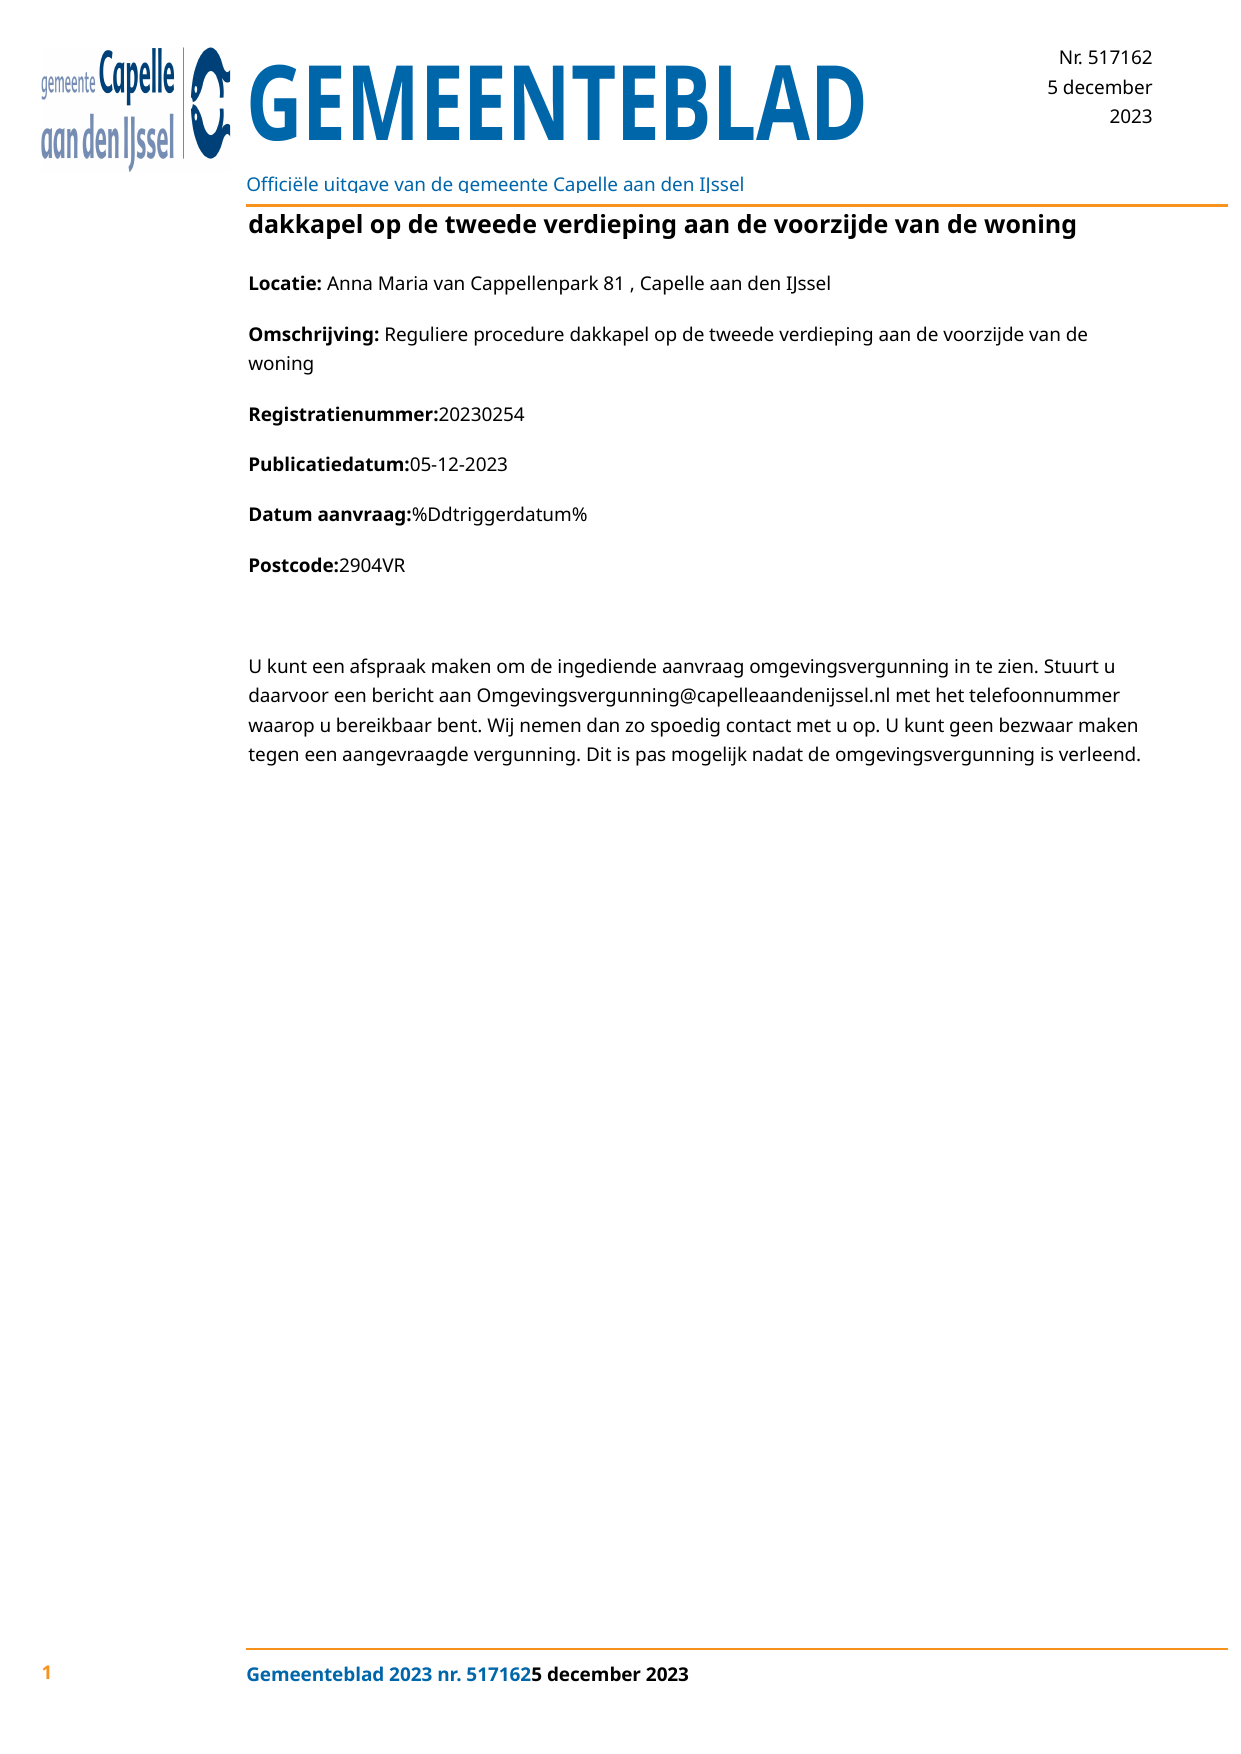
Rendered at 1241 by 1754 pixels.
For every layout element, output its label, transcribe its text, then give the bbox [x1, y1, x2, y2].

text U kunt een afspraak maken om de ingediende aanvraag omgevingsvergunning in te zien. Stuurt u daarvoor een bericht aan Omgevingsvergunning@capelleaandenijssel.nl met het telefoonnummer waarop u bereikbaar bent. Wij nemen dan zo spoedig contact met u op. U kunt geen bezwaar maken tegen een aangevraagde vergunning. Dit is pas mogelijk nadat de omgevingsvergunning is verleend. [248, 653, 1152, 767]
text Postcode:2904VR [248, 552, 1152, 578]
text Registratienummer:20230254 [248, 401, 1152, 426]
text dakkapel op de tweede verdieping aan de voorzijde van de woning [248, 207, 1152, 241]
text Publicatiedatum:05-12-2023 [248, 451, 1152, 477]
text Omschrijving: Reguliere procedure dakkapel op de tweede verdieping aan de voorzijde van de woning [248, 321, 1152, 376]
picture [41, 47, 231, 172]
text Locatie: Anna Maria van Cappellenpark 81 , Capelle aan den IJssel [248, 270, 1152, 296]
text Datum aanvraag:%Ddtriggerdatum% [248, 502, 1152, 527]
